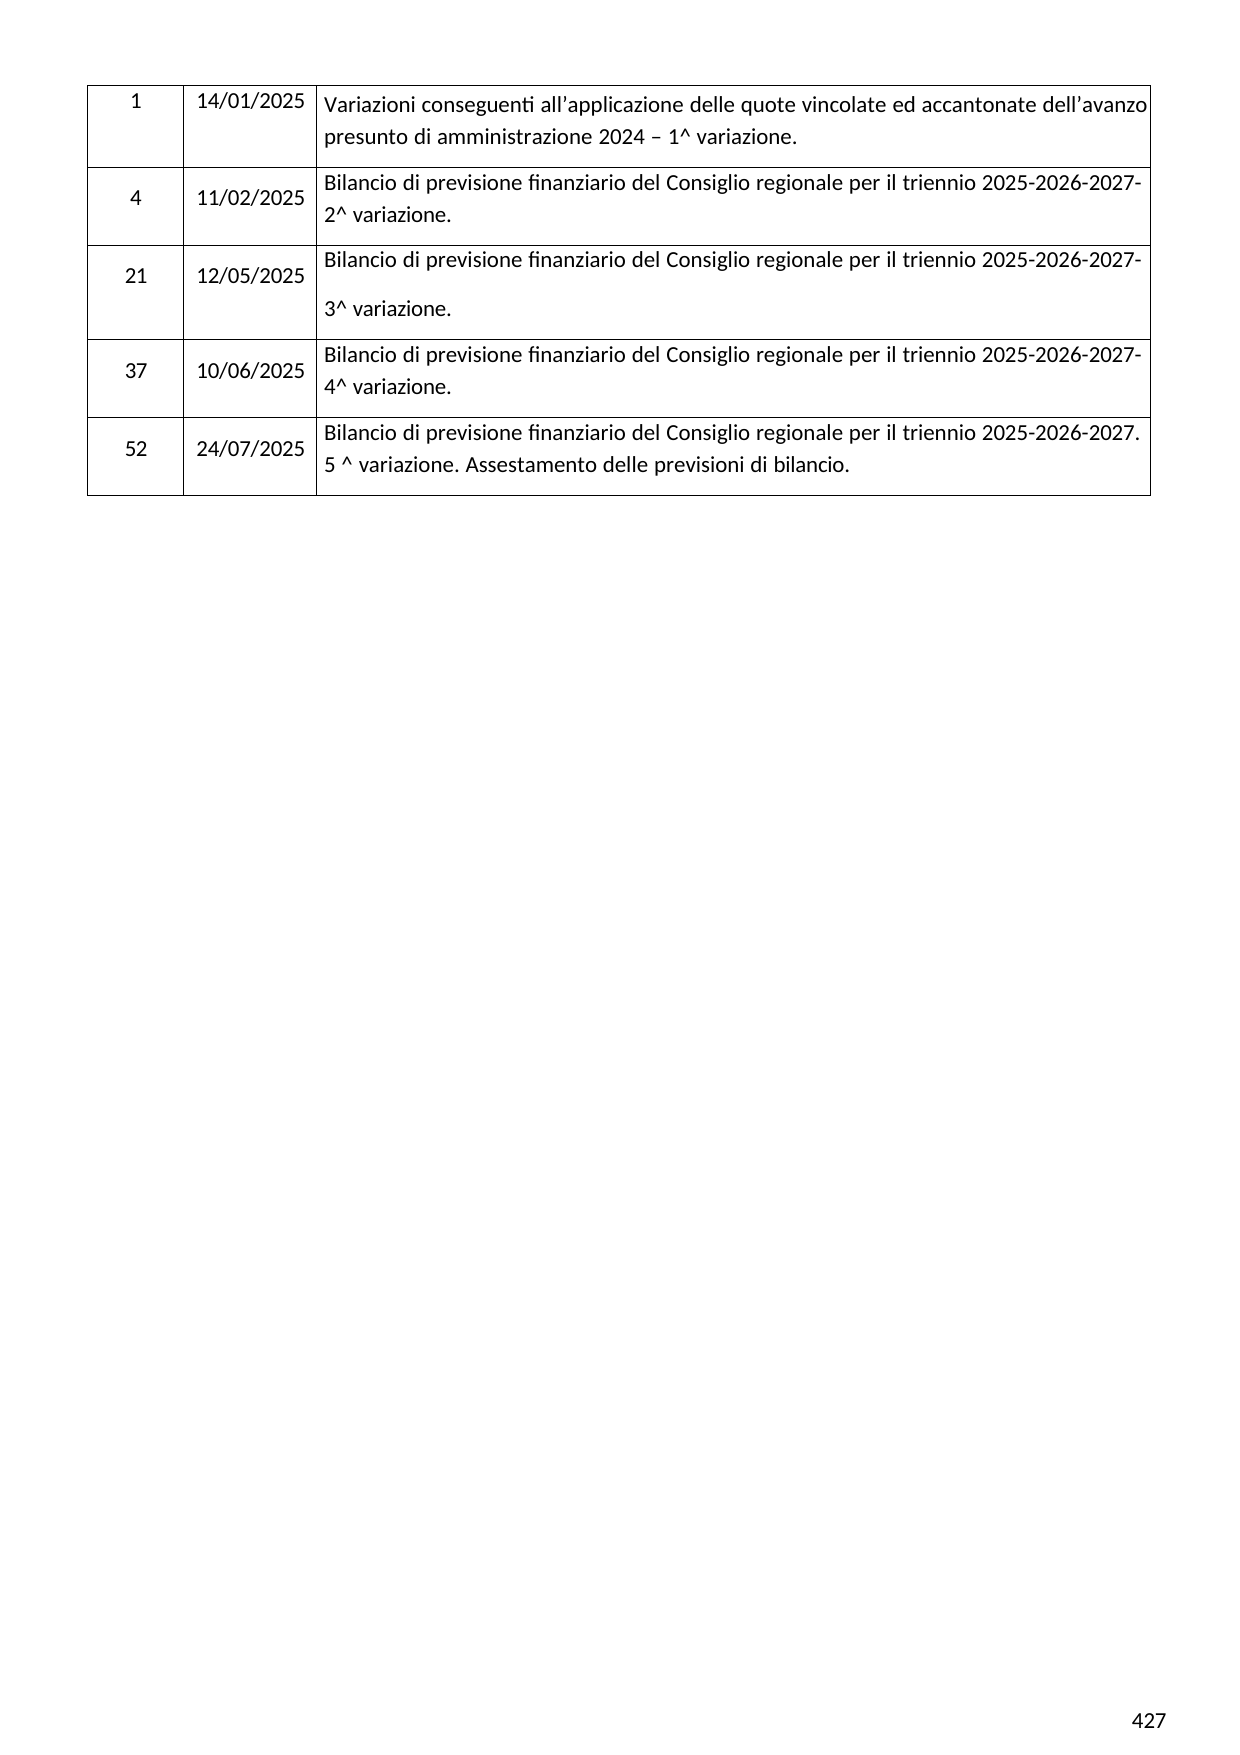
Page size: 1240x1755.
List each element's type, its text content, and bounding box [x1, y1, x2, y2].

table_cell Bilancio di previsione finanziario del Consiglio regionale per il triennio 2025-2026-2027- 3^ variazione. [317, 246, 1150, 339]
table_cell 21 [88, 246, 183, 339]
table_cell Bilancio di previsione finanziario del Consiglio regionale per il triennio 2025-2026-2027- 2^ variazione. [317, 168, 1150, 244]
table_cell 10/06/2025 [184, 340, 316, 417]
table_cell 11/02/2025 [184, 168, 316, 244]
table_cell Variazioni conseguenti all’applicazione delle quote vincolate ed accantonate dell’avanzo presunto di amministrazione 2024 – 1^ variazione. [317, 86, 1150, 167]
table_cell 37 [88, 340, 183, 417]
table_cell 4 [88, 168, 183, 244]
table_cell 52 [88, 418, 183, 494]
table_cell 24/07/2025 [184, 418, 316, 494]
table_cell 1 [88, 86, 183, 167]
table_cell 12/05/2025 [184, 246, 316, 339]
table_cell Bilancio di previsione finanziario del Consiglio regionale per il triennio 2025-2026-2027. 5 ^ variazione. Assestamento delle previsioni di bilancio. [317, 418, 1150, 494]
table_cell Bilancio di previsione finanziario del Consiglio regionale per il triennio 2025-2026-2027- 4^ variazione. [317, 340, 1150, 417]
table_cell 14/01/2025 [184, 86, 316, 167]
